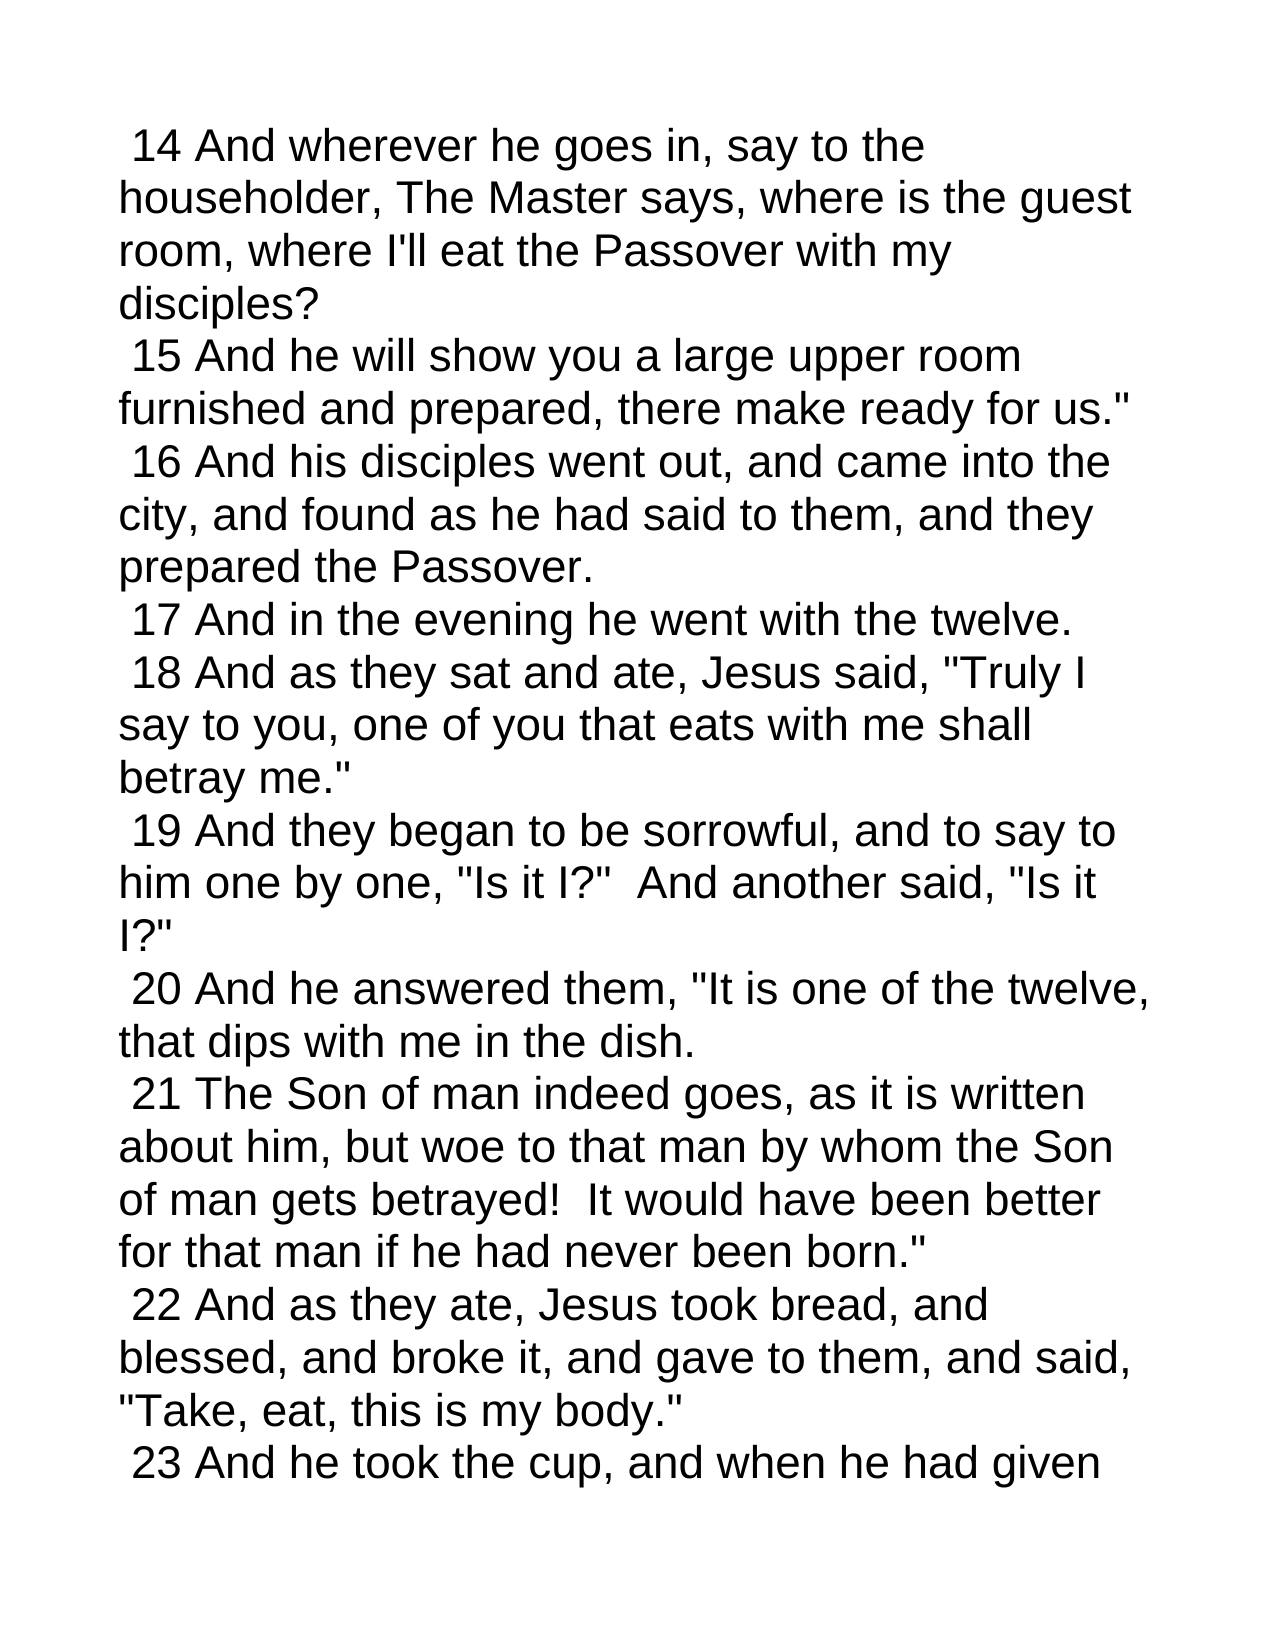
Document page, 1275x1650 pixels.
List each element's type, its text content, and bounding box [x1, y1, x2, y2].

text 16 And his disciples went out, and came into the city, and found as he had said to them, and they prepared the Passover. [118, 434, 1157, 592]
text 17 And in the evening he went with the twelve. [118, 592, 1157, 645]
text 19 And they began to be sorrowful, and to say to him one by one, "Is it I?" And another said, "Is it I?" [118, 803, 1157, 961]
text 18 And as they sat and ate, Jesus said, "Truly I say to you, one of you that eats with me shall betray me." [118, 645, 1157, 803]
text 14 And wherever he goes in, say to the householder, The Master says, where is the guest room, where I'll eat the Passover with my disciples? [118, 118, 1157, 329]
text 22 And as they ate, Jesus took bread, and blessed, and broke it, and gave to them, and said, "Take, eat, this is my body." [118, 1278, 1157, 1436]
text 20 And he answered them, "It is one of the twelve, that dips with me in the dish. [118, 961, 1157, 1067]
text 15 And he will show you a large upper room furnished and prepared, there make ready for us." [118, 329, 1157, 434]
text 23 And he took the cup, and when he had given [118, 1436, 1157, 1488]
text 21 The Son of man indeed goes, as it is written about him, but woe to that man by whom the Son of man gets betrayed! It would have been better for that man if he had never been born." [118, 1067, 1157, 1278]
